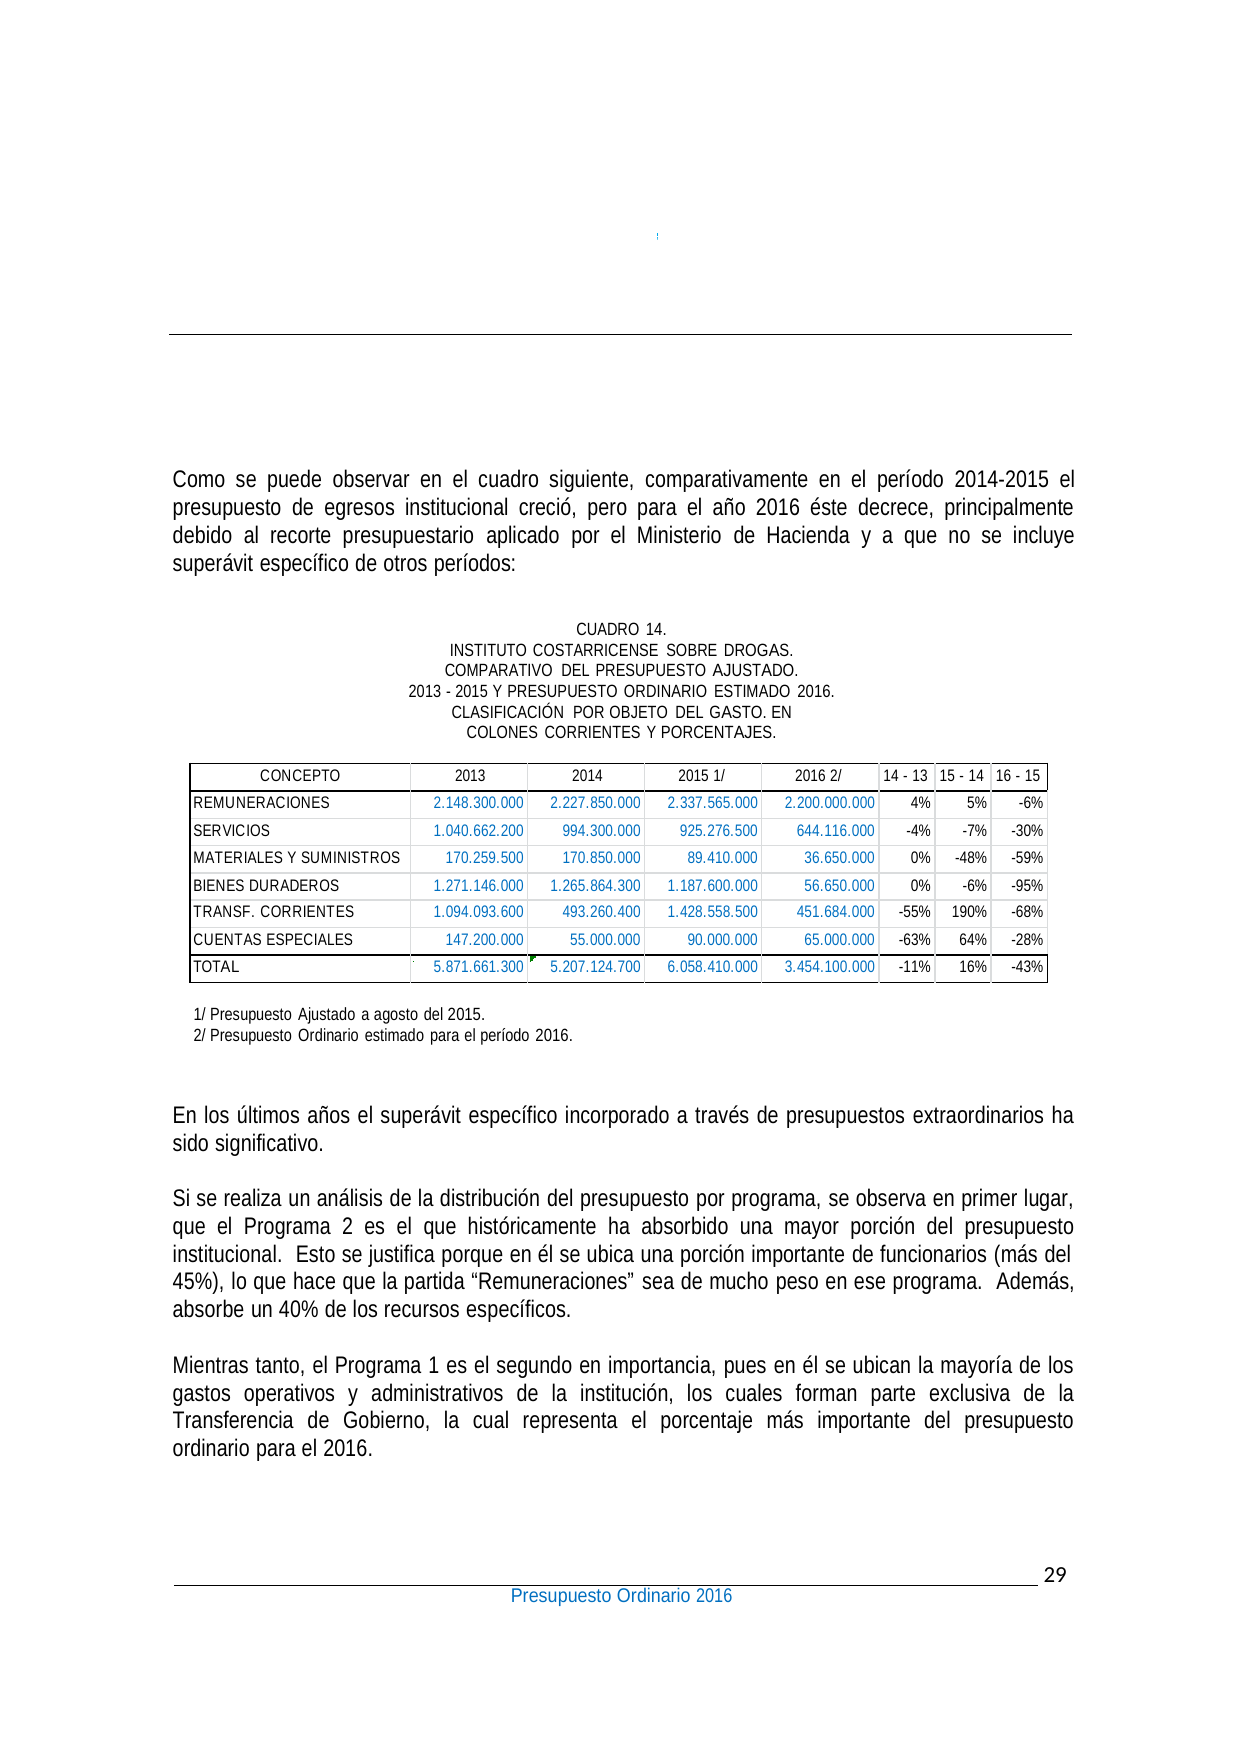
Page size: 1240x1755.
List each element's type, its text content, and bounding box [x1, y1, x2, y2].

table_cell -4% [880, 819, 934, 845]
table_header 2016 2/ [762, 764, 878, 790]
table_header 2014 [528, 764, 644, 790]
text 45%), lo que hace que la partida “Remuneraciones” sea de mucho peso en ese programa. Además, absorbe un 40% de los recursos específicos. [172, 1267, 1075, 1323]
table_cell 6.058.410.000 [645, 956, 761, 981]
table_cell 1.428.558.500 [645, 901, 761, 927]
table_cell 0% [880, 874, 934, 899]
table_cell 89.410.000 [645, 846, 761, 872]
table_cell -6% [936, 874, 990, 899]
table_cell 170.259.500 [411, 846, 527, 872]
table_cell 925.276.500 [645, 819, 761, 845]
table_cell 2.337.565.000 [645, 792, 761, 817]
table_cell 1.094.093.600 [411, 901, 527, 927]
table_cell 56.650.000 [762, 874, 878, 899]
table_cell 644.116.000 [762, 819, 878, 845]
table_cell -43% [992, 956, 1047, 981]
table_cell MATERIALES Y SUMINISTROS [191, 846, 410, 872]
text Mientras tanto, el Programa 1 es el segundo en importancia, pues en él se ubican la mayoría de los gastos operativos y administrativos de la institución, los cuales forman parte exclusiva de la Transferencia de Gobierno, la cual representa el porcentaje más importante del presupuesto ordinario para el 2016. [172, 1351, 1075, 1462]
table_cell TOTAL [191, 956, 410, 981]
table_cell -48% [936, 846, 990, 872]
table_cell 493.260.400 [528, 901, 644, 927]
table_cell -63% [880, 928, 934, 954]
text 2/ Presupuesto Ordinario estimado para el período 2016. [193, 1024, 1085, 1045]
table_cell 451.684.000 [762, 901, 878, 927]
table_cell 190% [936, 901, 990, 927]
table_cell 1.040.662.200 [411, 819, 527, 845]
table_cell -30% [992, 819, 1047, 845]
text Si se realiza un análisis de la distribución del presupuesto por programa, se observa en primer lugar, que el Programa 2 es el que históricamente ha absorbido una mayor porción del presupuesto institucional. Esto se justifica porque en él se ubica una porción importante de funcionarios (más del [172, 1184, 1075, 1267]
table_cell -6% [992, 792, 1047, 817]
table_cell 90.000.000 [645, 928, 761, 954]
text En los últimos años el superávit específico incorporado a través de presupuestos extraordinarios ha sido significativo. [172, 1101, 1075, 1156]
table_header 15 - 14 [936, 764, 990, 790]
table_cell 4% [880, 792, 934, 817]
text CUADRO 14. [572, 619, 671, 639]
table_cell -59% [992, 846, 1047, 872]
table_header 14 - 13 [880, 764, 934, 790]
table_cell 55.000.000 [528, 928, 644, 954]
table_cell 65.000.000 [762, 928, 878, 954]
table_cell BIENES DURADEROS [191, 874, 410, 899]
table_cell 5% [936, 792, 990, 817]
table_cell REMUNERACIONES [191, 792, 410, 817]
table_header CONCEPTO [191, 764, 410, 790]
table_header 16 - 15 [992, 764, 1047, 790]
table_header 2015 1/ [645, 764, 761, 790]
table_cell 1.271.146.000 [411, 874, 527, 899]
table_cell SERVICIOS [191, 819, 410, 845]
table_cell 5.871.661.300 [411, 956, 527, 981]
table_cell 147.200.000 [411, 928, 527, 954]
table_cell -55% [880, 901, 934, 927]
table_cell 36.650.000 [762, 846, 878, 872]
table_cell -95% [992, 874, 1047, 899]
table_cell 16% [936, 956, 990, 981]
table_cell 170.850.000 [528, 846, 644, 872]
text INSTITUTO COSTARRICENSE SOBRE DROGAS. COMPARATIVO DEL PRESUPUESTO AJUSTADO. [442, 639, 801, 680]
table_cell 3.454.100.000 [762, 956, 878, 981]
table_cell 5.207.124.700 [528, 956, 644, 981]
text 2013 - 2015 Y PRESUPUESTO ORDINARIO ESTIMADO 2016. [404, 681, 839, 701]
table_cell -11% [880, 956, 934, 981]
text 1/ Presupuesto Ajustado a agosto del 2015. [193, 1003, 1085, 1024]
table_cell 1.187.600.000 [645, 874, 761, 899]
text CLASIFICACIÓN POR OBJETO DEL GASTO. EN COLONES CORRIENTES Y PORCENTAJES. [451, 701, 792, 742]
table_cell 2.200.000.000 [762, 792, 878, 817]
text Como se puede observar en el cuadro siguiente, comparativamente en el período 2014-2015 el presupuesto de egresos institucional creció, pero para el año 2016 éste decrece, principalmente debido al recorte presupuestario aplicado por el Ministerio de Hacienda y a que no se incluye superávit específico de otros períodos: [172, 465, 1075, 576]
table_cell CUENTAS ESPECIALES [191, 928, 410, 954]
table_cell 994.300.000 [528, 819, 644, 845]
table_cell 2.227.850.000 [528, 792, 644, 817]
table_cell 2.148.300.000 [411, 792, 527, 817]
table_cell -68% [992, 901, 1047, 927]
table_cell 0% [880, 846, 934, 872]
table_cell TRANSF. CORRIENTES [191, 901, 410, 927]
table_cell 1.265.864.300 [528, 874, 644, 899]
table_cell -7% [936, 819, 990, 845]
table_cell -28% [992, 928, 1047, 954]
table_header 2013 [411, 764, 527, 790]
table_cell 64% [936, 928, 990, 954]
